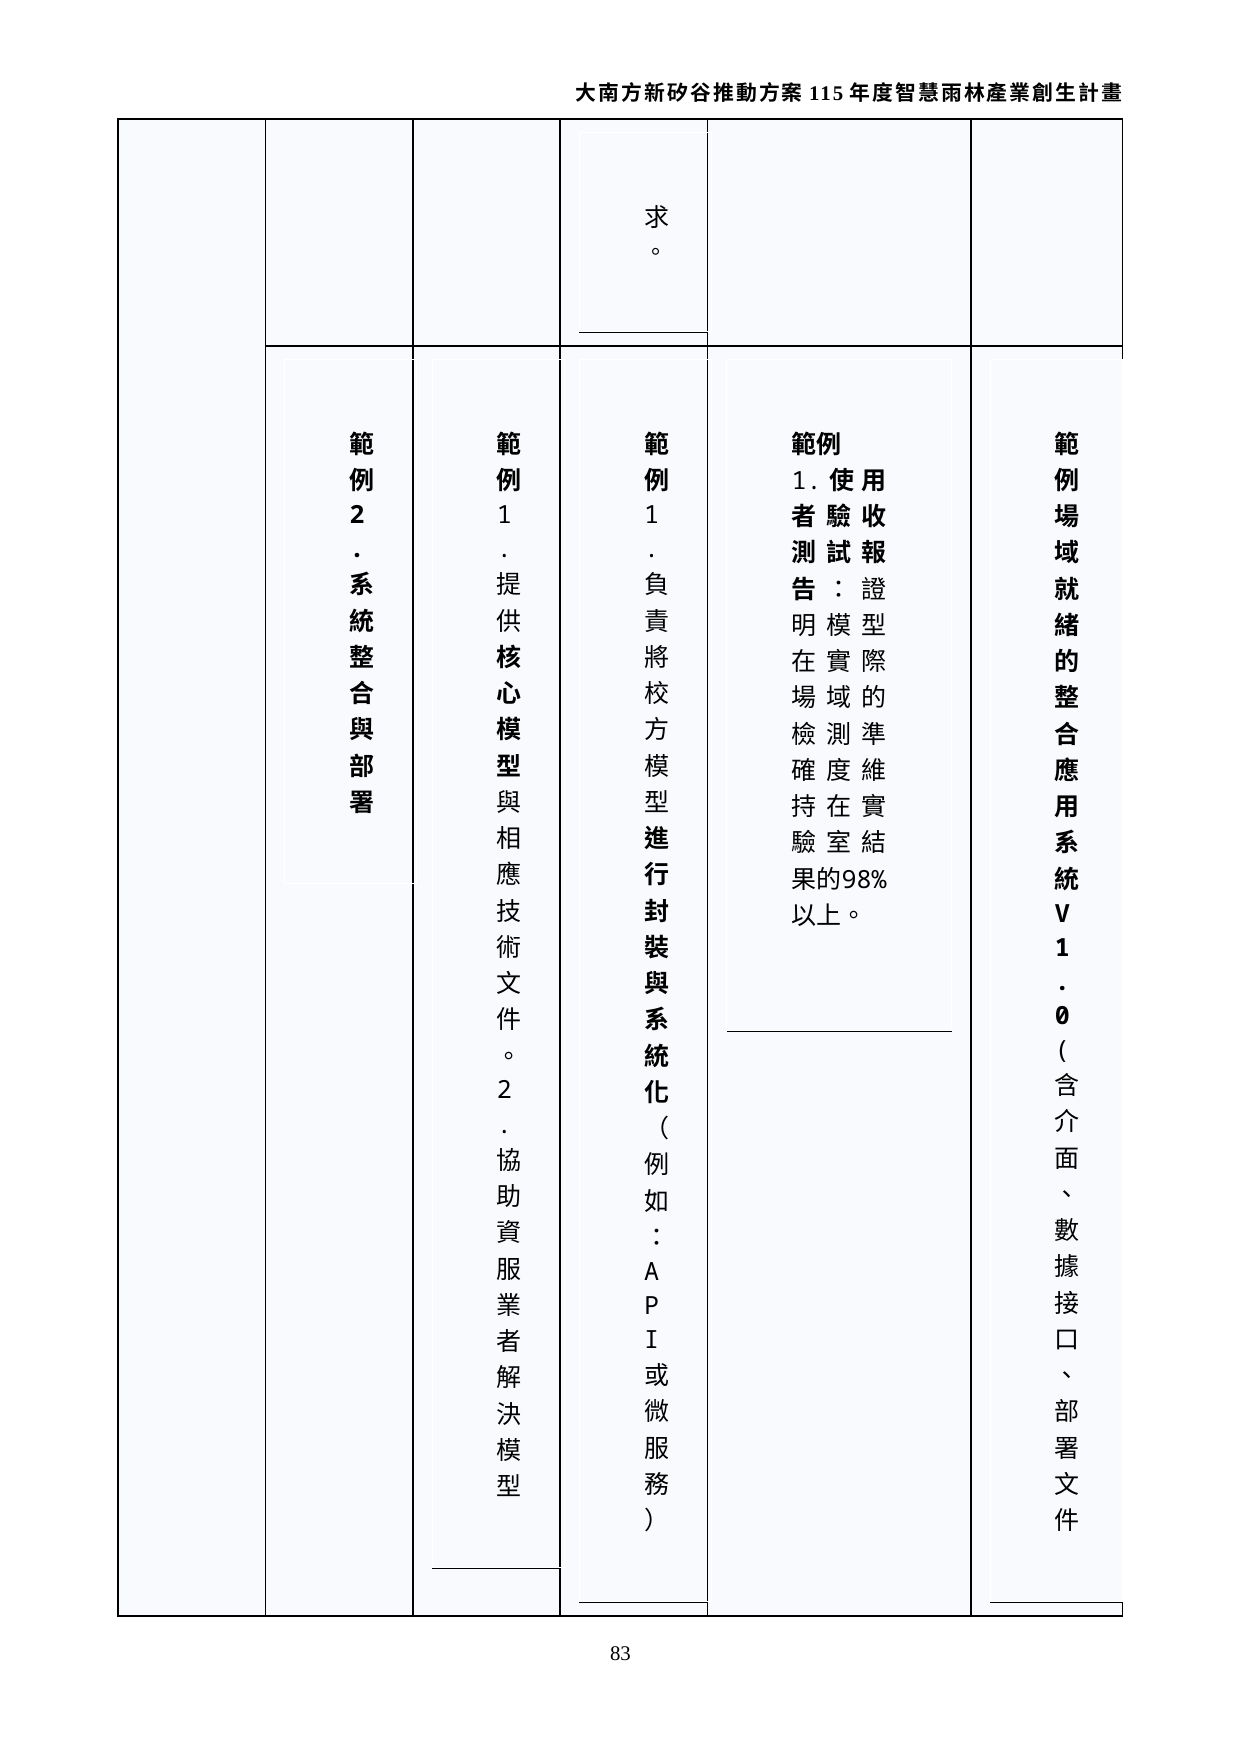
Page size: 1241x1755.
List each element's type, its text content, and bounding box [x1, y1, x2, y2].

table_cell 範例 1.提供核心模型與相應技術文件。 2.協助資服業者解決模型 [414, 347, 559, 1615]
table_cell 範例 1.負責將校方模型進行封裝與系統化（例如：API或微服務） [561, 347, 707, 1615]
table_cell 範例 1.使用者驗收測試報告：證明模型在實際場域的檢測準確度維持在實驗室結果的98% 以上。 [708, 347, 970, 1615]
table_cell 求。 [561, 120, 707, 345]
table_cell [119, 120, 265, 1615]
table_cell 範例 2.系統整合與部署 [266, 347, 412, 1615]
table_cell [972, 120, 1122, 345]
table_cell 範例 場域就緒的整合應用系統V1.0(含介面、數據接口、部署文件 [972, 347, 1122, 1615]
table_cell [708, 120, 970, 345]
table_cell [414, 120, 559, 345]
table_cell [266, 120, 412, 345]
